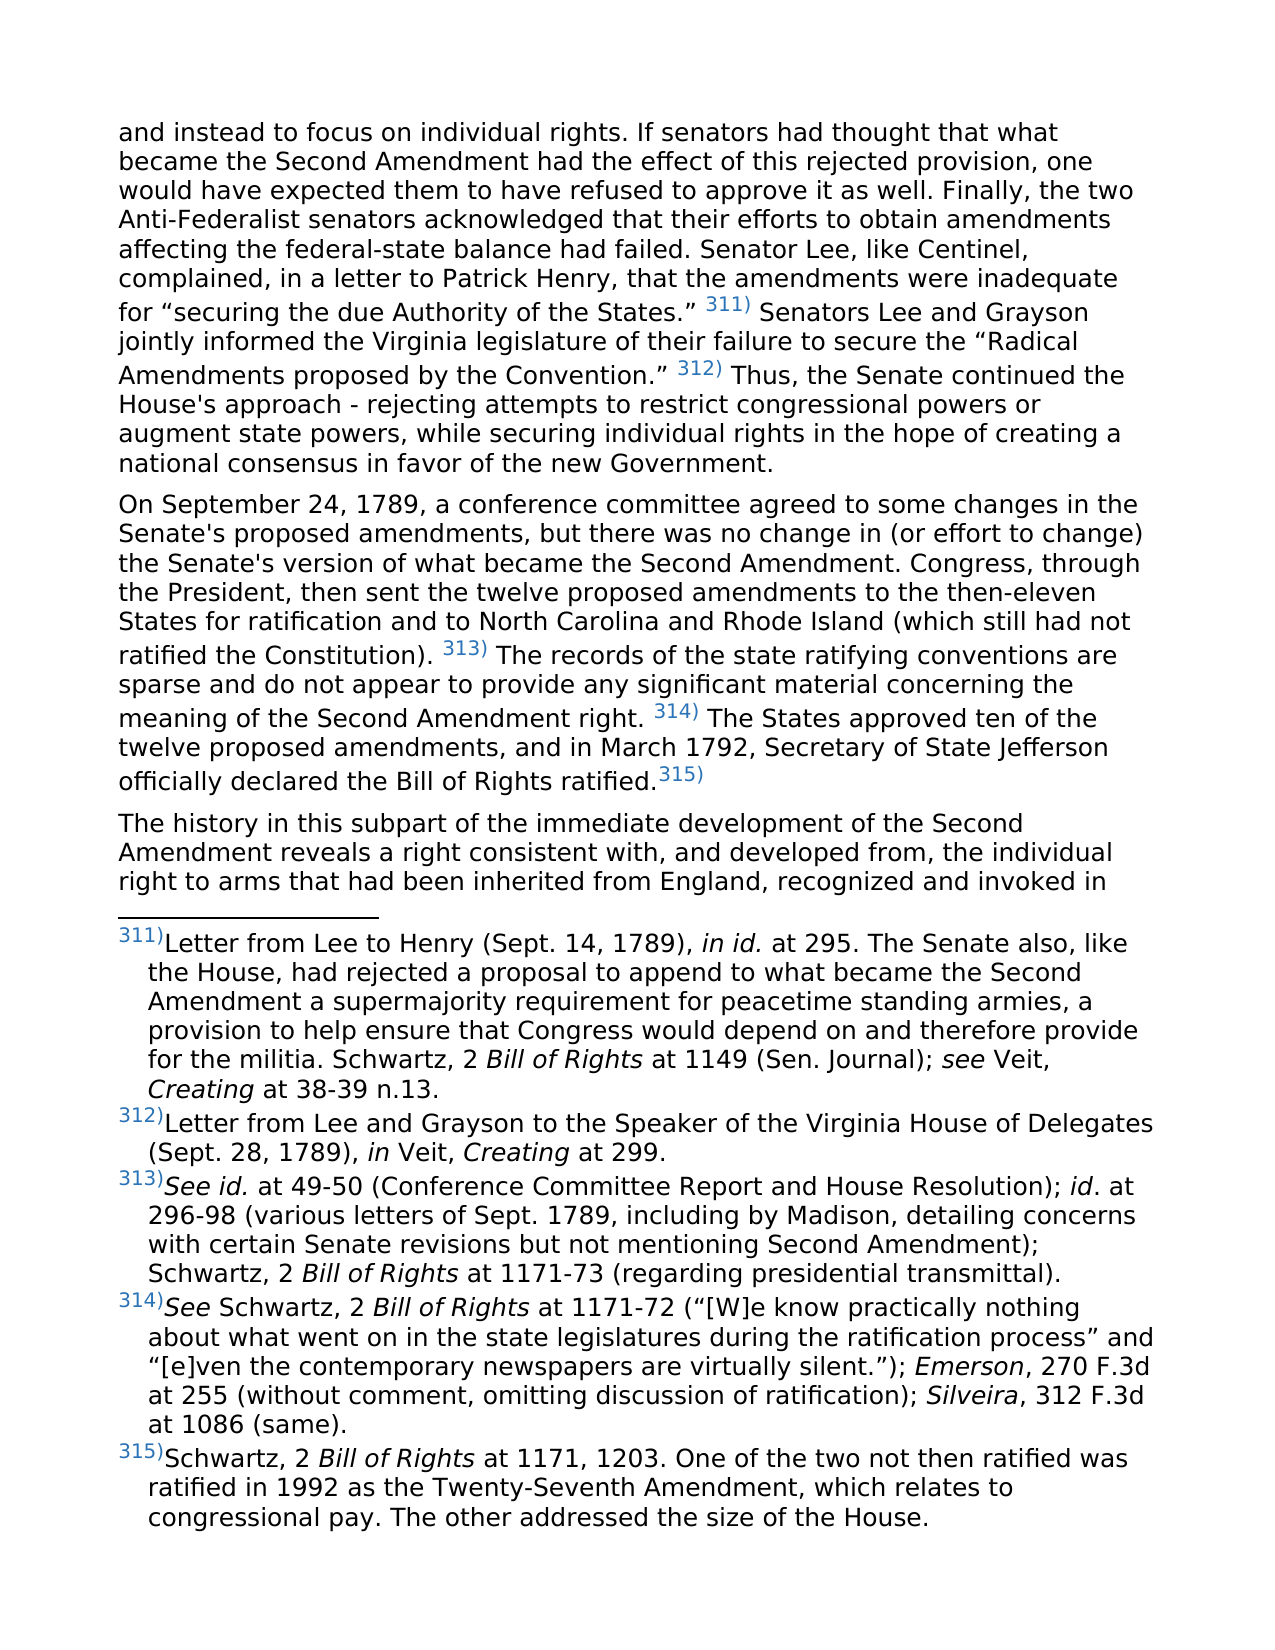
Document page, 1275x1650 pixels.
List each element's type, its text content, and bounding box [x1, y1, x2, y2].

text See Schwartz, 2 Bill of Rights at 1171-72 (“[W]e know practically nothing about what went on in the state legislatures during the ratification process” and “[e]ven the contemporary newspapers are virtually silent.”); Emerson, 270 F.3d at 255 (without comment, omitting discussion of ratification); Silveira, 312 F.3d at 1086 (same). [118, 1289, 1157, 1439]
text and instead to focus on individual rights. If senators had thought that what became the Second Amendment had the effect of this rejected provision, one would have expected them to have refused to approve it as well. Finally, the two Anti-Federalist senators acknowledged that their efforts to obtain amendments affecting the federal-state balance had failed. Senator Lee, like Centinel, complained, in a letter to Patrick Henry, that the amendments were inadequate for “securing the due Authority of the States.” Senators Lee and Grayson jointly informed the Virginia legislature of their failure to secure the “Radical Amendments proposed by the Convention.” Thus, the Senate continued the House's approach - rejecting attempts to restrict congressional powers or augment state powers, while securing individual rights in the hope of creating a national consensus in favor of the new Government. [118, 118, 1157, 478]
text See id. at 49-50 (Conference Committee Report and House Resolution); id. at 296-98 (various letters of Sept. 1789, including by Madison, detailing concerns with certain Senate revisions but not mentioning Second Amendment); Schwartz, 2 Bill of Rights at 1171-73 (regarding presidential transmittal). [118, 1167, 1157, 1289]
text Letter from Lee to Henry (Sept. 14, 1789), in id. at 295. The Senate also, like the House, had rejected a proposal to append to what became the Second Amendment a supermajority requirement for peacetime standing armies, a provision to help ensure that Congress would depend on and therefore provide for the militia. Schwartz, 2 Bill of Rights at 1149 (Sen. Journal); see Veit, Creating at 38-39 n.13. [118, 924, 1157, 1104]
text On September 24, 1789, a conference committee agreed to some changes in the Senate's proposed amendments, but there was no change in (or effort to change) the Senate's version of what became the Second Amendment. Congress, through the President, then sent the twelve proposed amendments to the then-eleven States for ratification and to North Carolina and Rhode Island (which still had not ratified the Constitution). The records of the state ratifying conventions are sparse and do not appear to provide any significant material concerning the meaning of the Second Amendment right. The States approved ten of the twelve proposed amendments, and in March 1792, Secretary of State Jefferson officially declared the Bill of Rights ratified. [118, 490, 1157, 797]
text Letter from Lee and Grayson to the Speaker of the Virginia House of Delegates (Sept. 28, 1789), in Veit, Creating at 299. [118, 1104, 1157, 1167]
text Schwartz, 2 Bill of Rights at 1171, 1203. One of the two not then ratified was ratified in 1992 as the Twenty-Seventh Amendment, which relates to congressional pay. The other addressed the size of the House. [118, 1439, 1157, 1532]
text The history in this subpart of the immediate development of the Second Amendment reveals a right consistent with, and developed from, the individual right to arms that had been inherited from England, recognized and invoked in [118, 809, 1157, 897]
